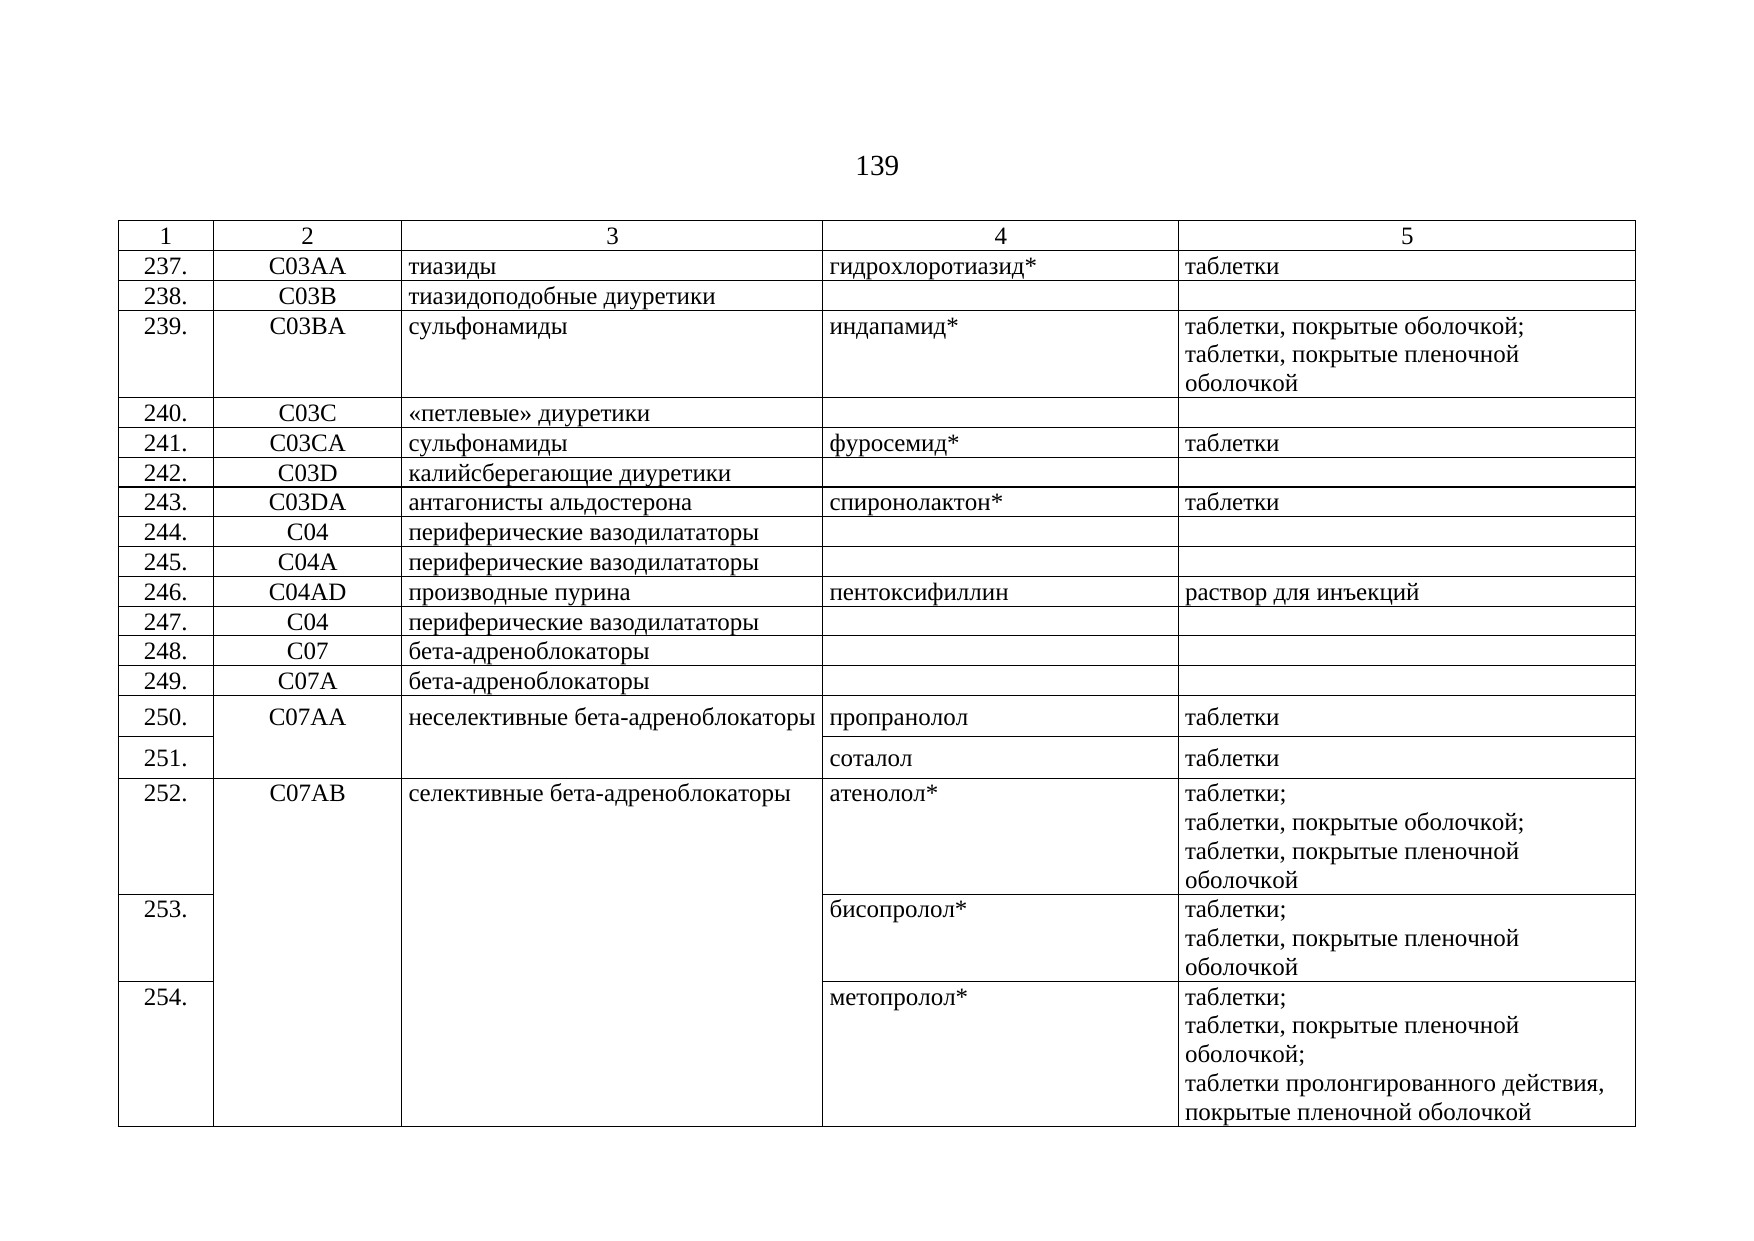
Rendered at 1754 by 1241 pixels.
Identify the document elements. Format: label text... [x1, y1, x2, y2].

table_cell «петлевые» диуретики [402, 398, 822, 427]
table_cell [119, 666, 213, 695]
table_header 4 [823, 221, 1178, 250]
table_header 2 [214, 221, 401, 250]
table_cell таблетки [1179, 737, 1635, 777]
table_cell [823, 281, 1178, 310]
table_cell метопролол* [823, 982, 1178, 1126]
table_cell периферические вазодилататоры [402, 607, 822, 635]
table_cell таблетки; таблетки, покрытые пленочной оболочкой [1179, 895, 1635, 981]
table_header 5 [1179, 221, 1635, 250]
table_cell таблетки [1179, 696, 1635, 736]
table_cell атенолол* [823, 779, 1178, 893]
table_cell бисопролол* [823, 895, 1178, 981]
table_cell бета-адреноблокаторы [402, 666, 822, 695]
table_cell C04 [214, 517, 401, 546]
table_cell [1179, 398, 1635, 427]
table_cell C07AA [214, 696, 401, 736]
table_cell C03D [214, 458, 401, 486]
table_cell [119, 458, 213, 486]
table_cell C04 [214, 607, 401, 635]
table_cell [119, 982, 213, 1126]
table_cell сульфонамиды [402, 428, 822, 457]
table_cell [119, 577, 213, 606]
table_cell сульфонамиды [402, 311, 822, 397]
table_cell [119, 547, 213, 576]
table_cell [119, 737, 213, 777]
table_cell таблетки; таблетки, покрытые оболочкой; таблетки, покрытые пленочной оболочкой [1179, 779, 1635, 893]
table_cell [1179, 607, 1635, 635]
table_cell [1179, 458, 1635, 486]
table_cell [119, 607, 213, 635]
table_cell пропранолол [823, 696, 1178, 736]
table_cell C03B [214, 281, 401, 310]
table_cell [1179, 666, 1635, 695]
table_cell тиазиды [402, 251, 822, 280]
table_header 1 [119, 221, 213, 250]
table_cell [119, 488, 213, 516]
table_cell [1179, 547, 1635, 576]
table_cell неселективные бета-адреноблокаторы [402, 696, 822, 777]
table_cell C04AD [214, 577, 401, 606]
table_cell [1179, 517, 1635, 546]
table_cell C04A [214, 547, 401, 576]
table_cell [119, 311, 213, 397]
table_cell соталол [823, 737, 1178, 777]
table_cell C07A [214, 666, 401, 695]
table_cell [119, 398, 213, 427]
table_cell C03BA [214, 311, 401, 397]
table_cell раствор для инъекций [1179, 577, 1635, 606]
table_cell пентоксифиллин [823, 577, 1178, 606]
table_cell гидрохлоротиазид* [823, 251, 1178, 280]
table_cell [823, 547, 1178, 576]
table_cell [823, 517, 1178, 546]
table_cell селективные бета-адреноблокаторы [402, 779, 822, 1126]
table_cell калийсберегающие диуретики [402, 458, 822, 486]
table_cell таблетки; таблетки, покрытые пленочной оболочкой; таблетки пролонгированного действия, покрытые пленочной оболочкой [1179, 982, 1635, 1126]
table_cell периферические вазодилататоры [402, 517, 822, 546]
table_cell фуросемид* [823, 428, 1178, 457]
table_cell [823, 458, 1178, 486]
table_cell таблетки [1179, 251, 1635, 280]
table_cell C03AA [214, 251, 401, 280]
table_cell периферические вазодилататоры [402, 547, 822, 576]
table_cell C03CA [214, 428, 401, 457]
table_cell [823, 636, 1178, 665]
table_cell [119, 517, 213, 546]
table_cell [119, 779, 213, 893]
table_cell таблетки [1179, 428, 1635, 457]
table_cell [823, 398, 1178, 427]
table_cell C07 [214, 636, 401, 665]
table_cell [1179, 281, 1635, 310]
table_header 3 [402, 221, 822, 250]
table_cell индапамид* [823, 311, 1178, 397]
table_cell C03C [214, 398, 401, 427]
table_cell тиазидоподобные диуретики [402, 281, 822, 310]
table_cell таблетки, покрытые оболочкой; таблетки, покрытые пленочной оболочкой [1179, 311, 1635, 397]
table_cell [214, 736, 401, 777]
table_cell [119, 696, 213, 736]
table_cell C03DA [214, 488, 401, 516]
table_cell [119, 281, 213, 310]
table_cell [119, 428, 213, 457]
table_cell антагонисты альдостерона [402, 488, 822, 516]
table_cell таблетки [1179, 488, 1635, 516]
table_cell [823, 666, 1178, 695]
table_cell [1179, 636, 1635, 665]
table_cell бета-адреноблокаторы [402, 636, 822, 665]
table_cell производные пурина [402, 577, 822, 606]
table_cell [119, 251, 213, 280]
table_cell [119, 636, 213, 665]
table_cell [119, 895, 213, 981]
table_cell [823, 607, 1178, 635]
table_cell C07AB [214, 779, 401, 1126]
table_cell спиронолактон* [823, 488, 1178, 516]
